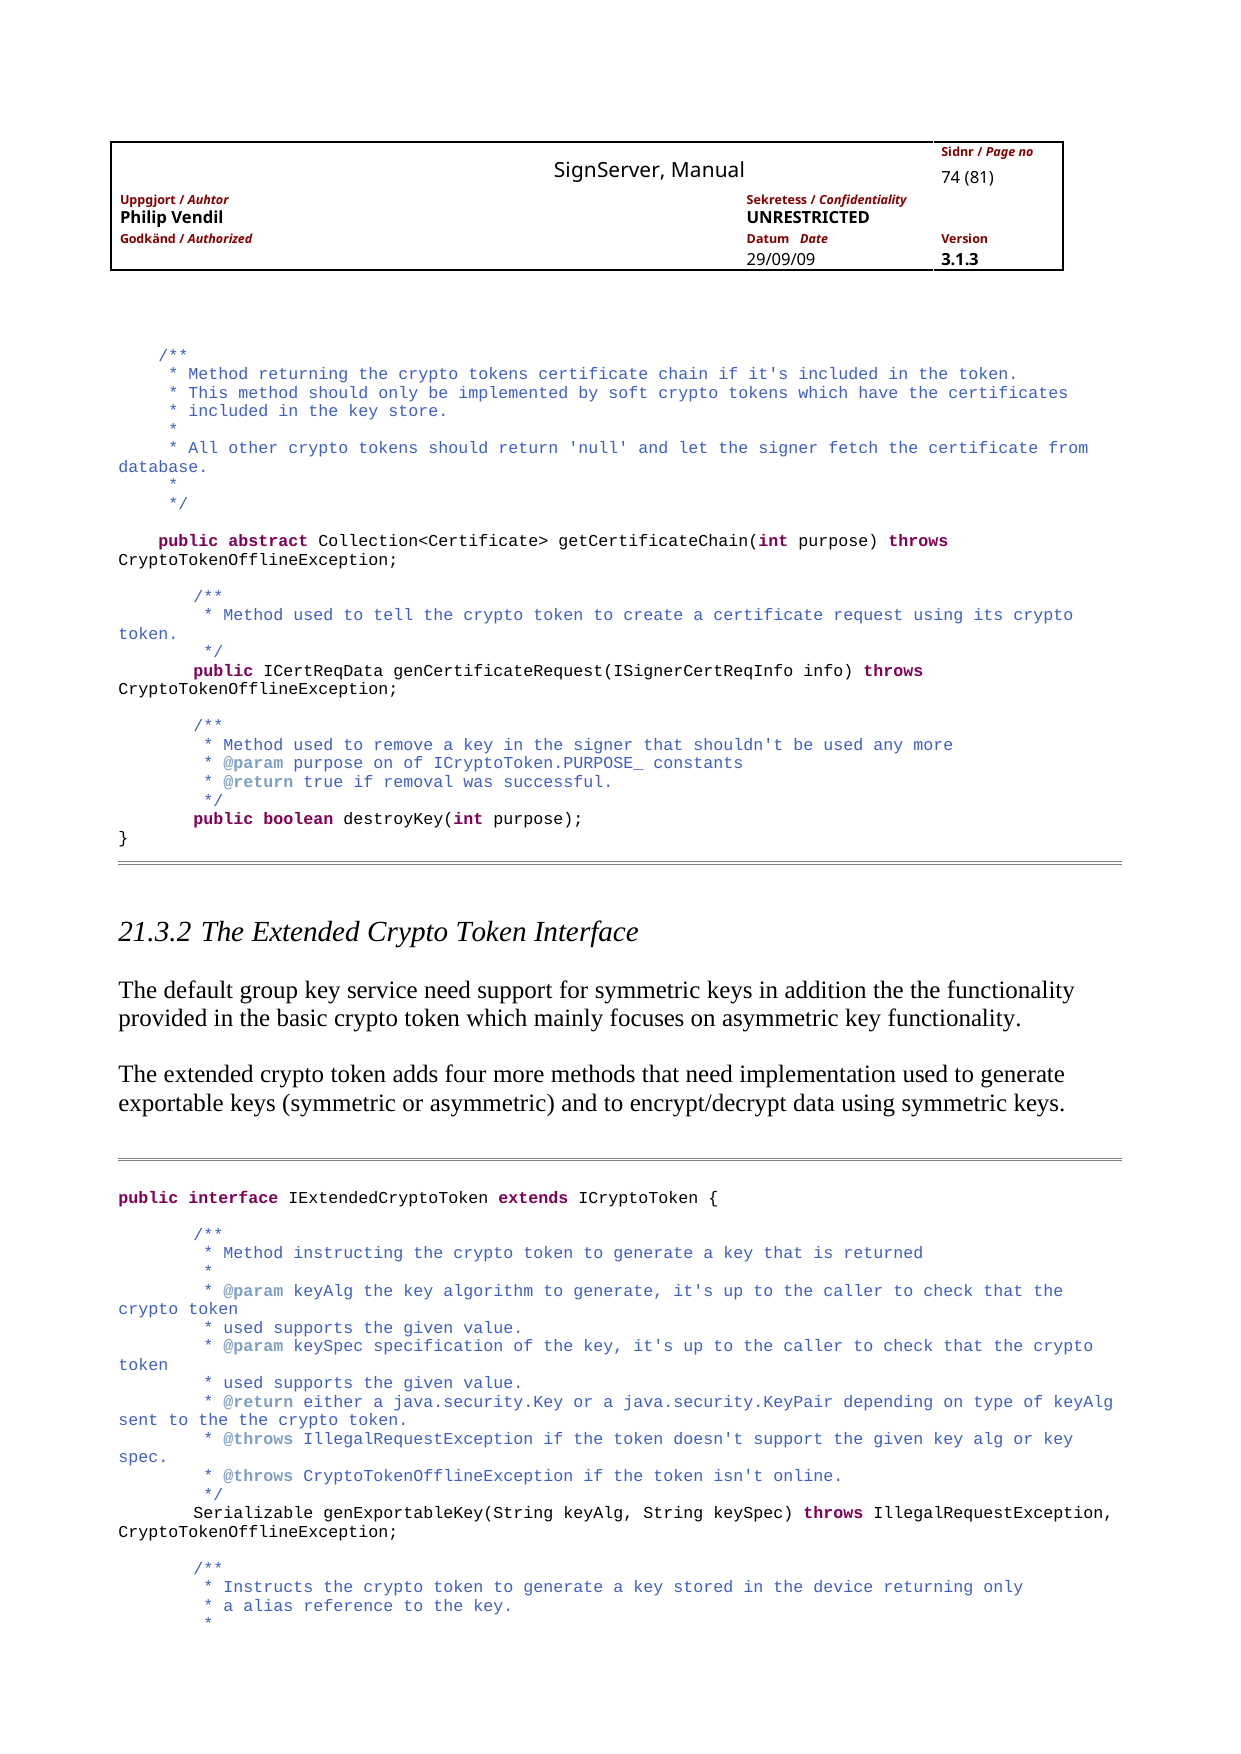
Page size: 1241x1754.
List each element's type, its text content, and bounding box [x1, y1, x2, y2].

subtitle The Extended Crypto Token Interface [118, 916, 1122, 948]
text * @param keySpec specification of the key, it's up to the caller to check that the crypto token [118, 1338, 1122, 1375]
text * Method instructing the crypto token to generate a key that is returned [118, 1245, 1122, 1264]
text public ICertReqData genCertificateRequest(ISignerCertReqInfo info) throws CryptoTokenOfflineException; [118, 663, 1122, 700]
text * @param keyAlg the key algorithm to generate, it's up to the caller to check that the crypto token [118, 1282, 1122, 1319]
text * [118, 422, 1122, 440]
text public interface IExtendedCryptoToken extends ICryptoToken { [118, 1190, 1122, 1208]
text public abstract Collection<Certificate> getCertificateChain(int purpose) throws CryptoTokenOfflineException; [118, 533, 1122, 570]
text * used supports the given value. [118, 1375, 1122, 1394]
text */ [118, 644, 1122, 663]
text * @throws IllegalRequestException if the token doesn't support the given key alg or key spec. [118, 1431, 1122, 1468]
text * Method used to remove a key in the signer that shouldn't be used any more [118, 737, 1122, 755]
text * All other crypto tokens should return 'null' and let the signer fetch the certificate from database. [118, 440, 1122, 477]
text */ [118, 792, 1122, 811]
text public boolean destroyKey(int purpose); [118, 811, 1122, 829]
text * Instructs the crypto token to generate a key stored in the device returning only [118, 1579, 1122, 1598]
text * @return either a java.security.Key or a java.security.KeyPair depending on type of keyAlg sent to the the crypto token. [118, 1394, 1122, 1431]
text * a alias reference to the key. [118, 1598, 1122, 1616]
text /** [118, 718, 1122, 737]
text /** [118, 588, 1122, 607]
text * [118, 1264, 1122, 1282]
text */ [118, 496, 1122, 514]
text * @param purpose on of ICryptoToken.PURPOSE_ constants [118, 755, 1122, 774]
text * @throws CryptoTokenOfflineException if the token isn't online. [118, 1468, 1122, 1486]
text /** [118, 347, 1122, 366]
text * Method used to tell the crypto token to create a certificate request using its crypto token. [118, 607, 1122, 644]
text The extended crypto token adds four more methods that need implementation used to generate exportable keys (symmetric or asymmetric) and to encrypt/decrypt data using symmetric keys. [118, 1060, 1122, 1116]
text /** [118, 1561, 1122, 1579]
text Serializable genExportableKey(String keyAlg, String keySpec) throws IllegalRequestException, CryptoTokenOfflineException; [118, 1505, 1122, 1542]
text /** [118, 1227, 1122, 1245]
text * This method should only be implemented by soft crypto tokens which have the certificates [118, 384, 1122, 403]
text * @return true if removal was successful. [118, 774, 1122, 792]
text The default group key service need support for symmetric keys in addition the the functionality provided in the basic crypto token which mainly focuses on asymmetric key functionality. [118, 976, 1122, 1032]
text * used supports the given value. [118, 1319, 1122, 1338]
text * Method returning the crypto tokens certificate chain if it's included in the token. [118, 366, 1122, 384]
text */ [118, 1486, 1122, 1505]
text * [118, 477, 1122, 496]
text * included in the key store. [118, 403, 1122, 422]
text } [118, 829, 1122, 848]
text * [118, 1616, 1122, 1635]
